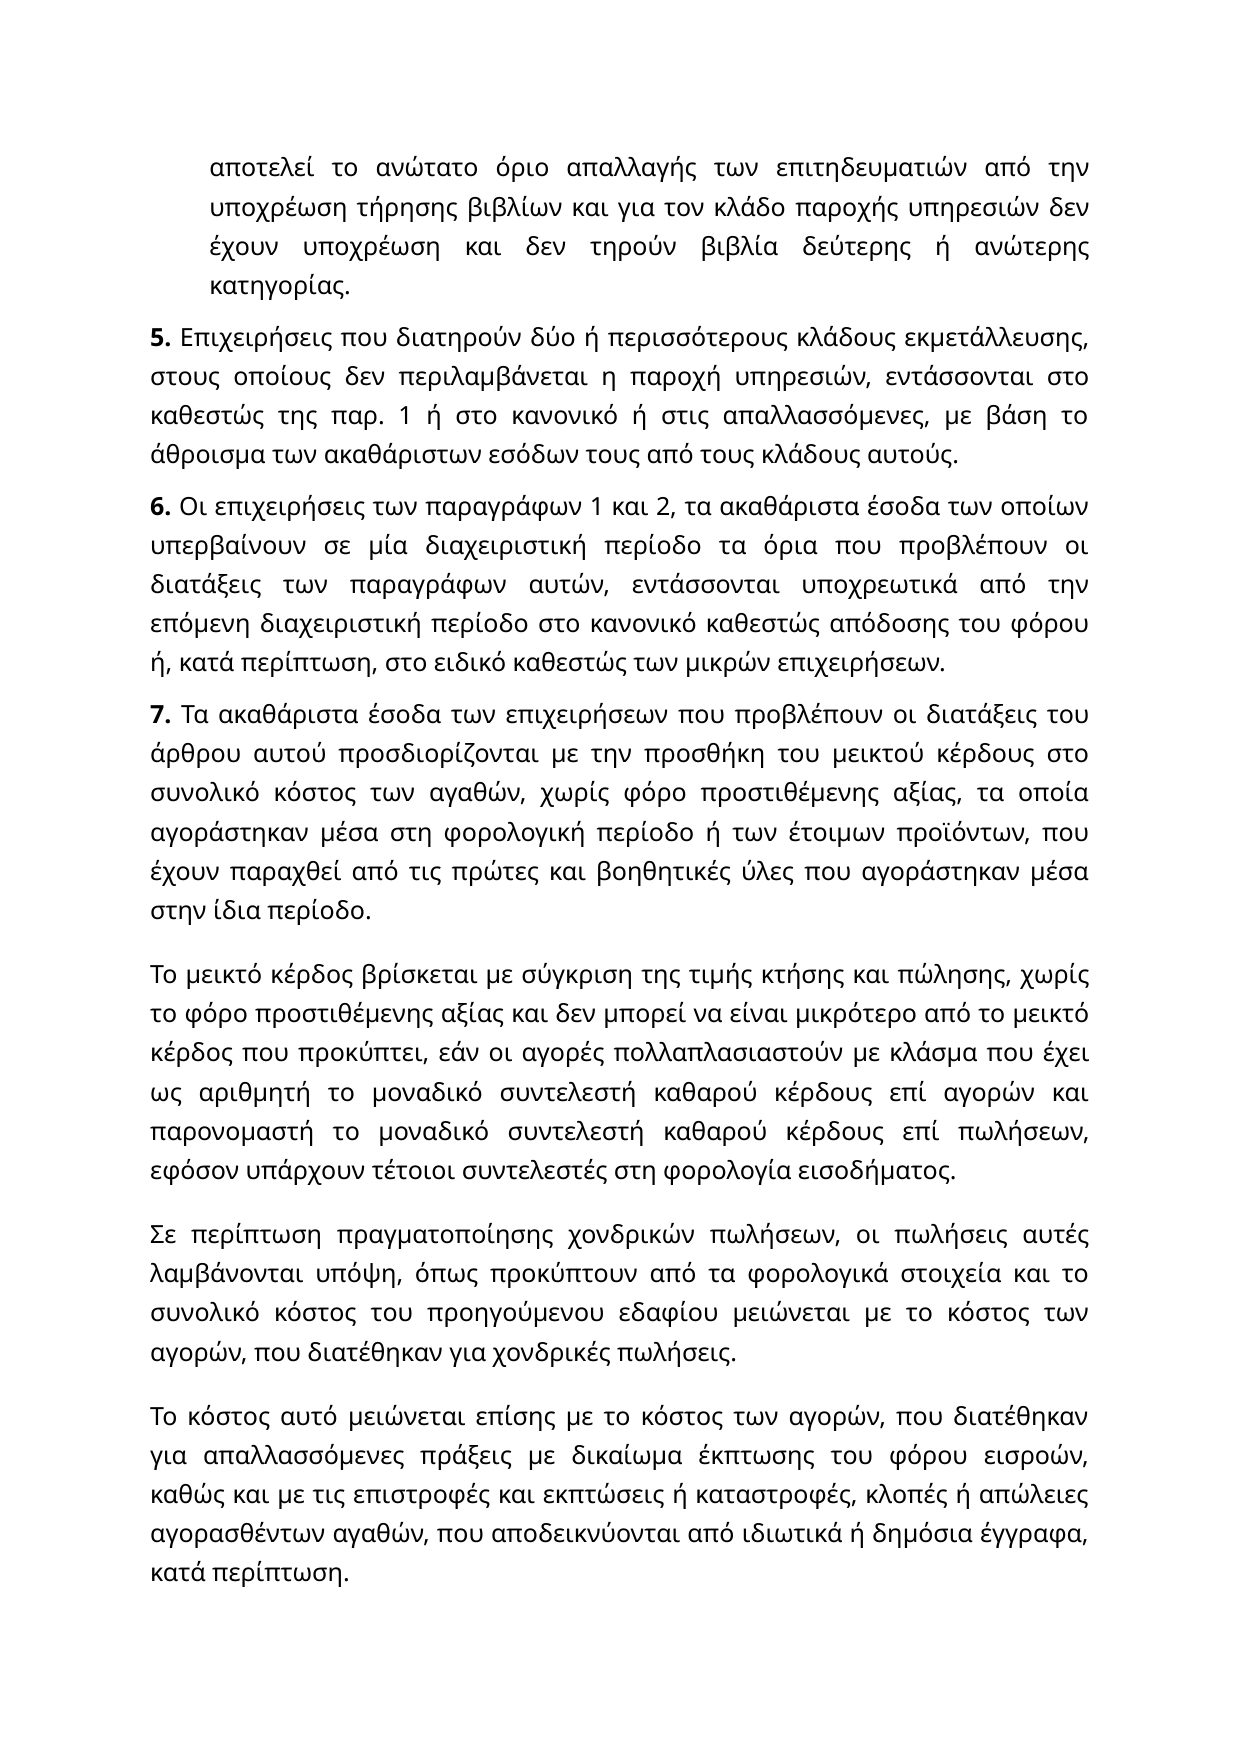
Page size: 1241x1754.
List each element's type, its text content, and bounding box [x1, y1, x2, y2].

text Σε περίπτωση πραγματοποίησης χονδρικών πωλήσεων, οι πωλήσεις αυτές λαμβάνονται υπόψη, όπως προκύπτουν από τα φορολογικά στοιχεία και το συνολικό κόστος του προηγούμενου εδαφίου μειώνεται με το κόστος των αγορών, που διατέθηκαν για χονδρικές πωλήσεις. [150, 1217, 1090, 1368]
text 5. Επιχειρήσεις που διατηρούν δύο ή περισσότερους κλάδους εκμετάλλευσης, στους οποίους δεν περιλαμβάνεται η παροχή υπηρεσιών, εντάσσονται στο καθεστώς της παρ. 1 ή στο κανονικό ή στις απαλλασσόμενες, με βάση το άθροισμα των ακαθάριστων εσόδων τους από τους κλάδους αυτούς. [150, 319, 1090, 471]
text 6. Οι επιχειρήσεις των παραγράφων 1 και 2, τα ακαθάριστα έσοδα των οποίων υπερβαίνουν σε μία διαχειριστική περίοδο τα όρια που προβλέπουν οι διατάξεις των παραγράφων αυτών, εντάσσονται υποχρεωτικά από την επόμενη διαχειριστική περίοδο στο κανονικό καθεστώς απόδοσης του φόρου ή, κατά περίπτωση, στο ειδικό καθεστώς των μικρών επιχειρήσεων. [150, 488, 1090, 679]
text Το μεικτό κέρδος βρίσκεται με σύγκριση της τιμής κτήσης και πώλησης, χωρίς το φόρο προστιθέμενης αξίας και δεν μπορεί να είναι μικρότερο από το μεικτό κέρδος που προκύπτει, εάν οι αγορές πολλαπλασιαστούν με κλάσμα που έχει ως αριθμητή το μοναδικό συντελεστή καθαρού κέρδους επί αγορών και παρονομαστή το μοναδικό συντελεστή καθαρού κέρδους επί πωλήσεων, εφόσον υπάρχουν τέτοιοι συντελεστές στη φορολογία εισοδήματος. [150, 957, 1090, 1187]
list αποτελεί το ανώτατο όριο απαλλαγής των επιτηδευματιών από την υποχρέωση τήρησης βιβλίων και για τον κλάδο παροχής υπηρεσιών δεν έχουν υποχρέωση και δεν τηρούν βιβλία δεύτερης ή ανώτερης κατηγορίας. [150, 150, 1090, 302]
text 7. Τα ακαθάριστα έσοδα των επιχειρήσεων που προβλέπουν οι διατάξεις του άρθρου αυτού προσδιορίζονται με την προσθήκη του μεικτού κέρδους στο συνολικό κόστος των αγαθών, χωρίς φόρο προστιθέμενης αξίας, τα οποία αγοράστηκαν μέσα στη φορολογική περίοδο ή των έτοιμων προϊόντων, που έχουν παραχθεί από τις πρώτες και βοηθητικές ύλες που αγοράστηκαν μέσα στην ίδια περίοδο. [150, 697, 1090, 927]
text Το κόστος αυτό μειώνεται επίσης με το κόστος των αγορών, που διατέθηκαν για απαλλασσόμενες πράξεις με δικαίωμα έκπτωσης του φόρου εισροών, καθώς και με τις επιστροφές και εκπτώσεις ή καταστροφές, κλοπές ή απώλειες αγορασθέντων αγαθών, που αποδεικνύονται από ιδιωτικά ή δημόσια έγγραφα, κατά περίπτωση. [150, 1398, 1090, 1589]
